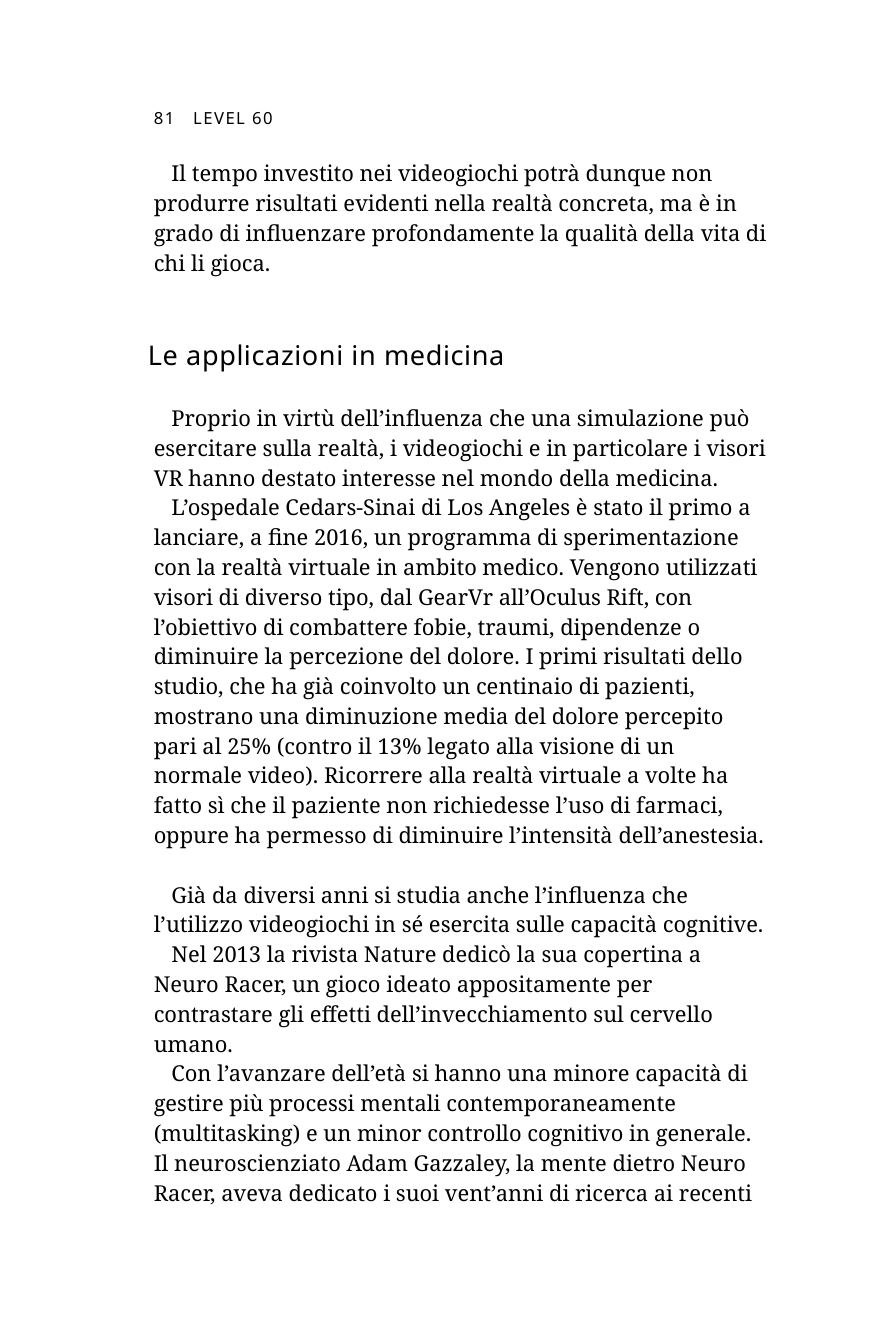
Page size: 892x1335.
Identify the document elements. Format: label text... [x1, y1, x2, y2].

subtitle Le applicazioni in medicina [148, 337, 768, 373]
text Proprio in virtù dell’influenza che una simulazione può esercitare sulla realtà, i videogiochi e in particolare i visori VR hanno destato interesse nel mondo della medicina. [153, 403, 768, 492]
text Nel 2013 la rivista Nature dedicò la sua copertina a Neuro Racer, un gioco ideato appositamente per contrastare gli effetti dell’invecchiamento sul cervello umano. [153, 939, 768, 1058]
text Il tempo investito nei videogiochi potrà dunque non produrre risultati evidenti nella realtà concreta, ma è in grado di influenzare profondamente la qualità della vita di chi li gioca. [153, 158, 768, 278]
text Già da diversi anni si studia anche l’influenza che l’utilizzo videogiochi in sé esercita sulle capacità cognitive. [153, 880, 768, 939]
text Con l’avanzare dell’età si hanno una minore capacità di gestire più processi mentali contemporaneamente (multitasking) e un minor controllo cognitivo in generale. Il neuroscienziato Adam Gazzaley, la mente dietro Neuro Racer, aveva dedicato i suoi vent’anni di ricerca ai recenti [153, 1058, 768, 1207]
text L’ospedale Cedars-Sinai di Los Angeles è stato il primo a lanciare, a fine 2016, un programma di sperimentazione con la realtà virtuale in ambito medico. Vengono utilizzati visori di diverso tipo, dal GearVr all’Oculus Rift, con l’obiettivo di combattere fobie, traumi, dipendenze o diminuire la percezione del dolore. I primi risultati dello studio, che ha già coinvolto un centinaio di pazienti, mostrano una diminuzione media del dolore percepito pari al 25% (contro il 13% legato alla visione di un normale video). Ricorrere alla realtà virtuale a volte ha fatto sì che il paziente non richiedesse l’uso di farmaci, oppure ha permesso di diminuire l’intensità dell’anestesia. [153, 492, 768, 850]
